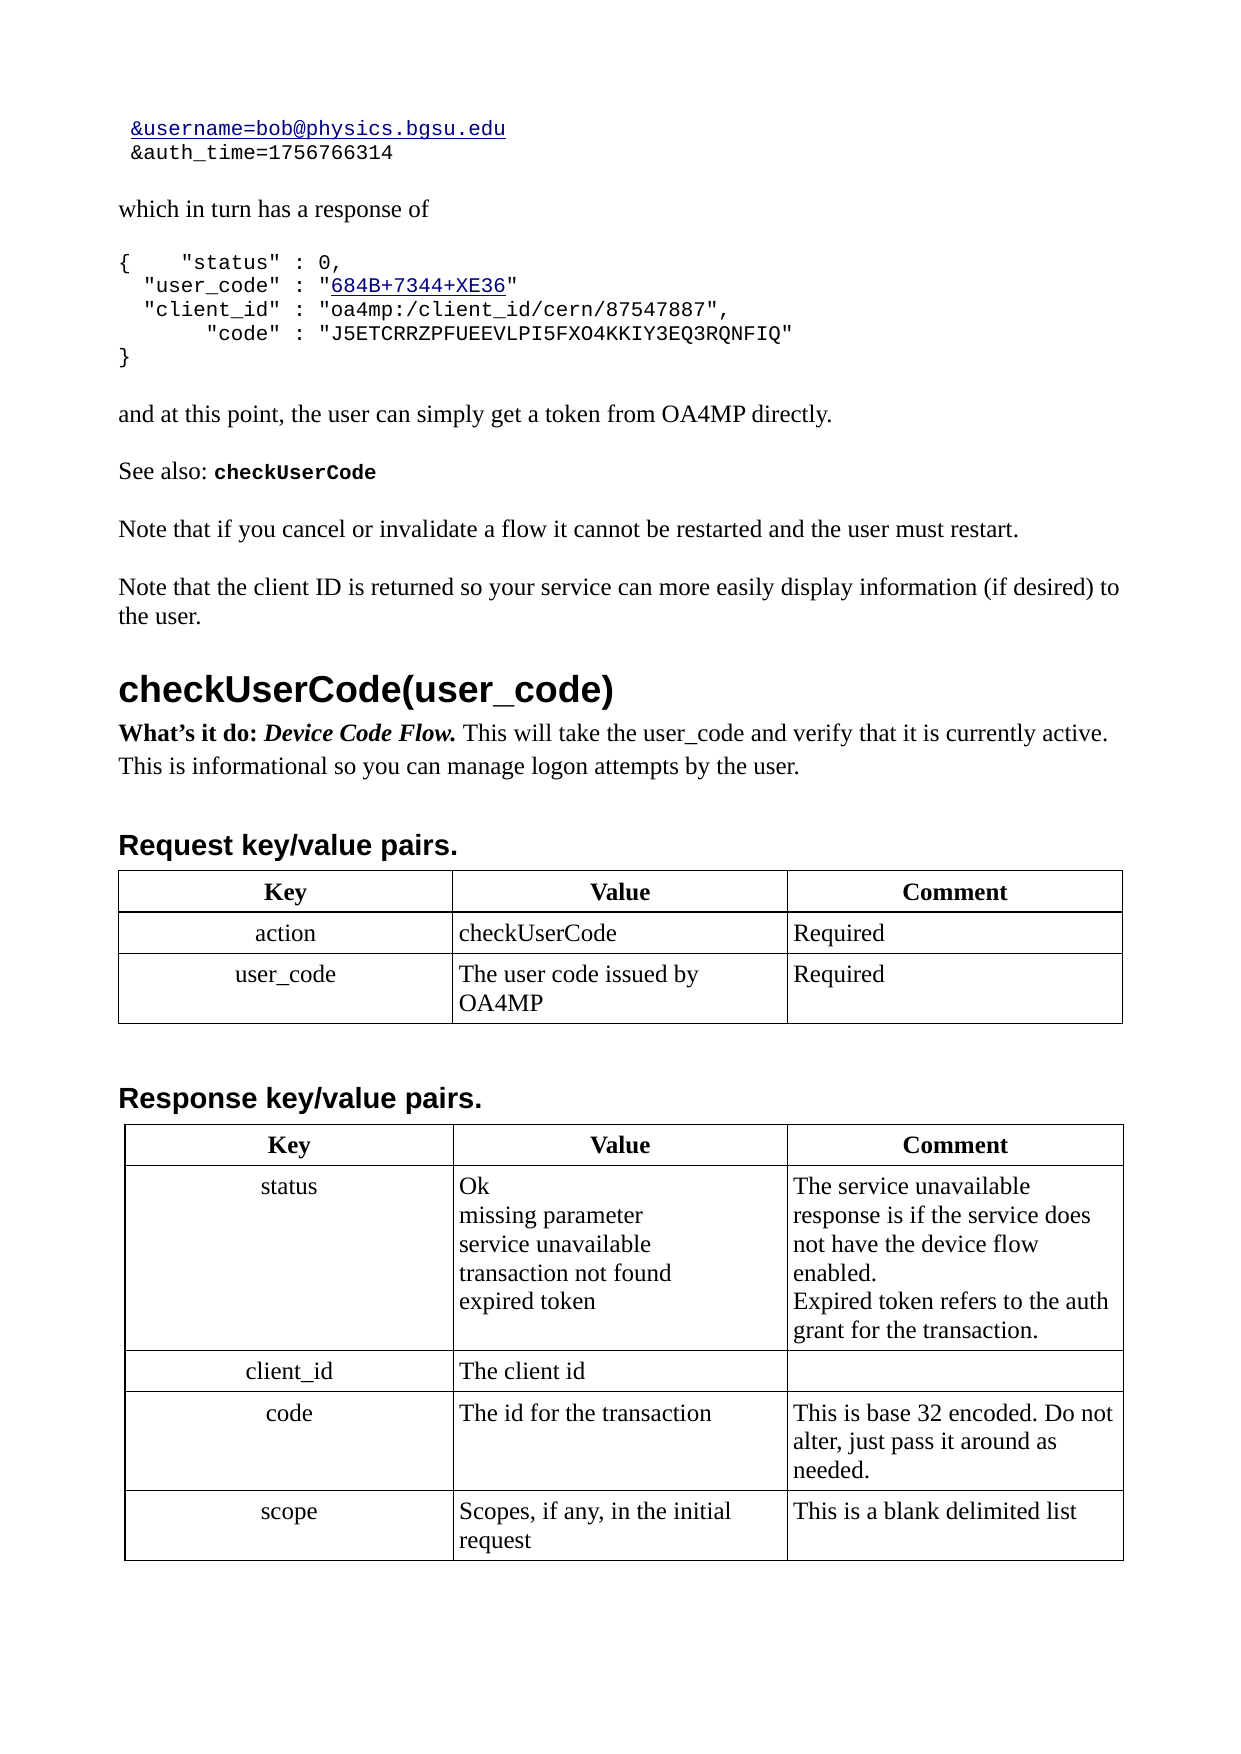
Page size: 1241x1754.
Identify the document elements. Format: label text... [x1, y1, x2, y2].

table_header Value [454, 1125, 787, 1165]
text "code" : "J5ETCRRZPFUEEVLPI5FXO4KKIY3EQ3RQNFIQ" [118, 323, 1122, 346]
text and at this point, the user can simply get a token from OA4MP directly. [118, 399, 1122, 427]
table_header Comment [788, 1125, 1123, 1165]
table_cell Ok missing parameter service unavailable transaction not found expired token [454, 1166, 787, 1350]
table_cell status [126, 1166, 453, 1350]
table_cell user_code [119, 954, 452, 1023]
text &username=bob@physics.bgsu.edu &auth_time=1756766314 [118, 118, 1122, 165]
table_cell code [126, 1392, 453, 1490]
table_cell Scopes, if any, in the initial request [454, 1491, 787, 1560]
subtitle Response key/value pairs. [118, 1082, 1122, 1115]
table_cell The id for the transaction [454, 1392, 787, 1490]
table_cell The user code issued by OA4MP [453, 954, 787, 1023]
text What’s it do: Device Code Flow. This will take the user_code and verify that it is currently active. This is informational so you can manage logon attempts by the user. [118, 718, 1122, 780]
table_header Key [126, 1125, 453, 1165]
table_header Comment [788, 871, 1122, 911]
text Note that if you cancel or invalidate a flow it cannot be restarted and the user must restart. [118, 514, 1122, 543]
table_cell checkUserCode [453, 913, 787, 953]
table_cell The service unavailable response is if the service does not have the device flow enabled. Expired token refers to the auth grant for the transaction. [788, 1166, 1123, 1350]
table_cell Required [788, 913, 1122, 953]
table_cell action [119, 913, 452, 953]
table_cell Required [788, 954, 1122, 1023]
table_cell This is base 32 encoded. Do not alter, just pass it around as needed. [788, 1392, 1123, 1490]
table_header Value [453, 871, 787, 911]
table_cell The client id [454, 1351, 787, 1391]
table_cell This is a blank delimited list [788, 1491, 1123, 1560]
table_cell client_id [126, 1351, 453, 1391]
text Note that the client ID is returned so your service can more easily display information (if desired) to the user. [118, 572, 1122, 629]
subtitle Request key/value pairs. [118, 828, 1122, 862]
text which in turn has a response of [118, 194, 1122, 223]
text } [118, 346, 1122, 370]
table_cell scope [126, 1491, 453, 1560]
text "user_code" : "684B+7344+XE36" [118, 275, 1122, 299]
text { "status" : 0, [118, 252, 1122, 275]
subtitle checkUserCode(user_code) [118, 667, 1122, 710]
text See also: checkUserCode [118, 456, 1122, 486]
table_header Key [119, 871, 452, 911]
table_cell [788, 1351, 1123, 1391]
text "client_id" : "oa4mp:/client_id/cern/87547887", [118, 299, 1122, 323]
